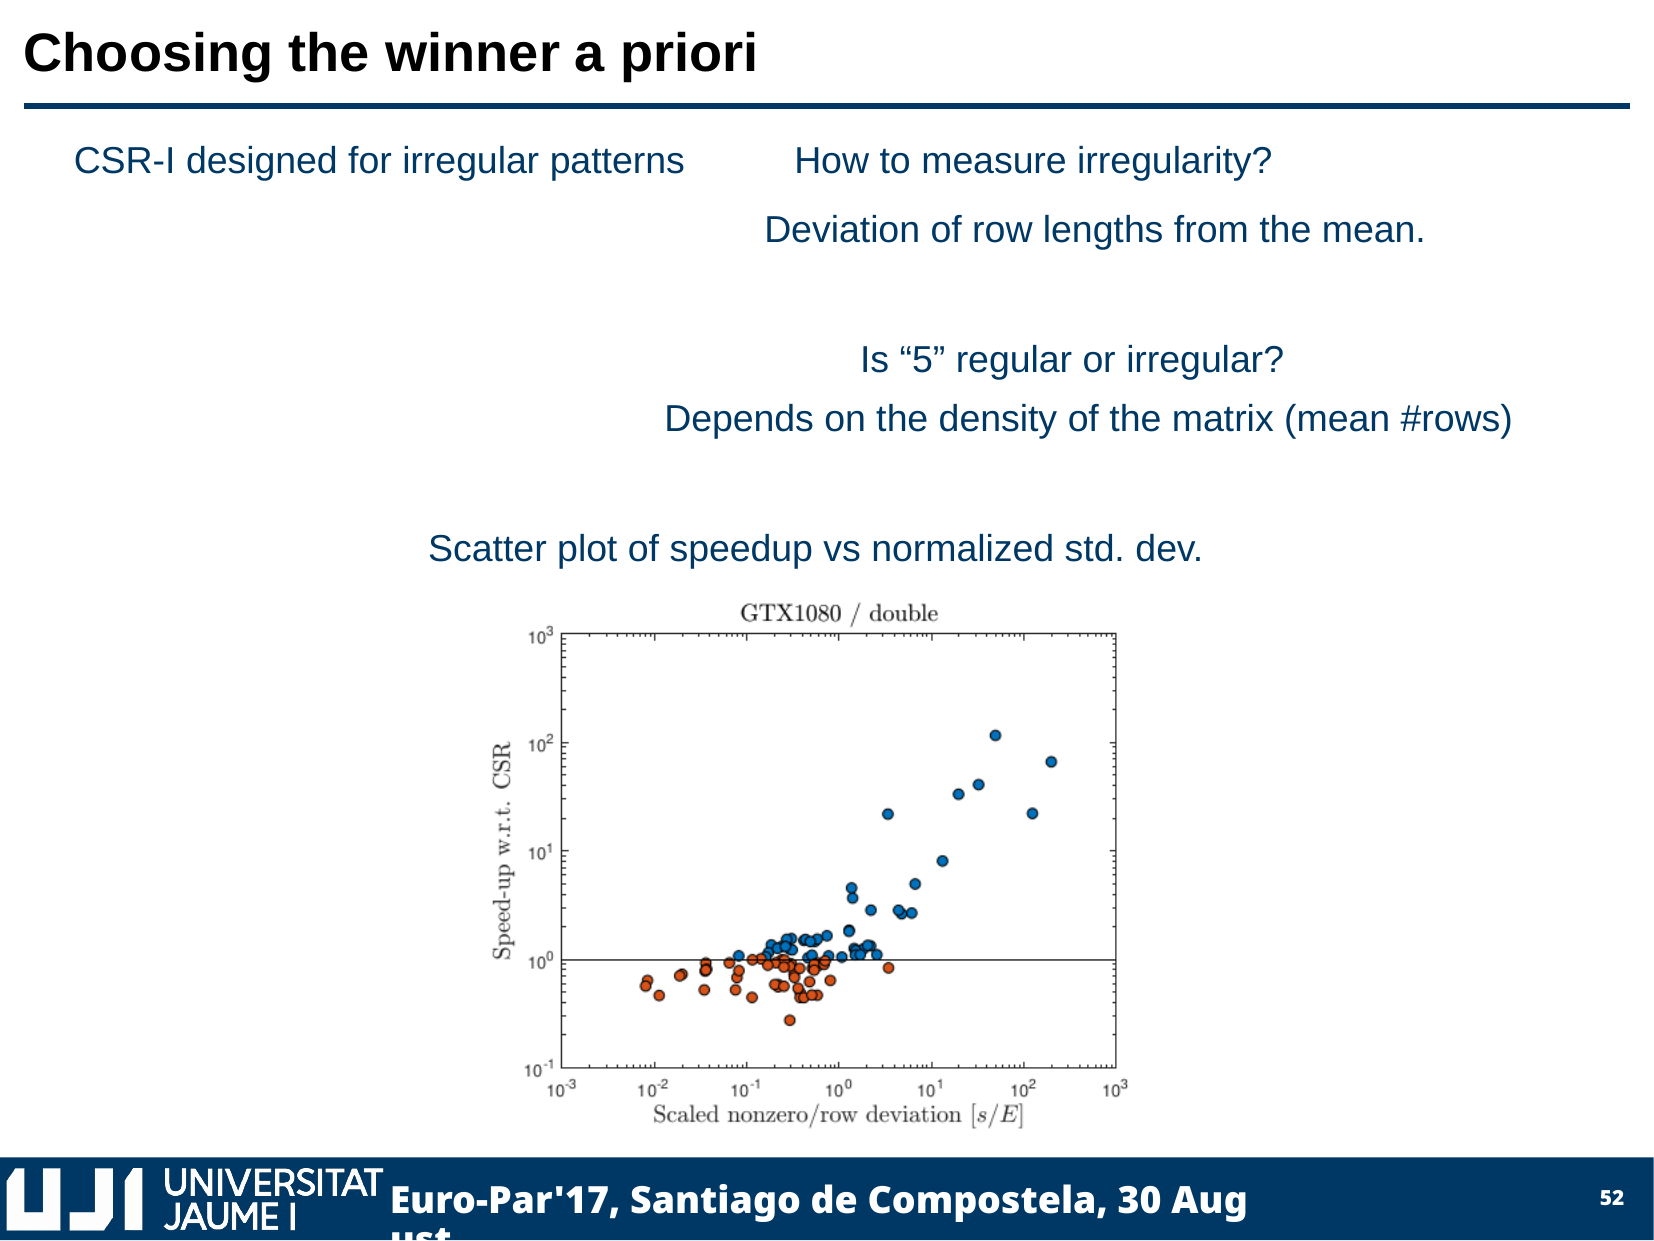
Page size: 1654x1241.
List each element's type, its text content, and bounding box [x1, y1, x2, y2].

text_box Is “5” regular or irregular? [845, 330, 1300, 388]
text_box Depends on the density of the matrix (mean #rows) [649, 389, 1529, 447]
text_box How to measure irregularity? [779, 132, 1288, 190]
text_box CSR-I designed for irregular patterns [59, 132, 701, 190]
picture [472, 585, 1146, 1146]
title Choosing the winner a priori [23, 0, 1630, 107]
text_box Scatter plot of speedup vs normalized std. dev. [413, 519, 1244, 577]
picture [0, 1158, 390, 1241]
text_box Deviation of row lengths from the mean. [749, 200, 1441, 258]
